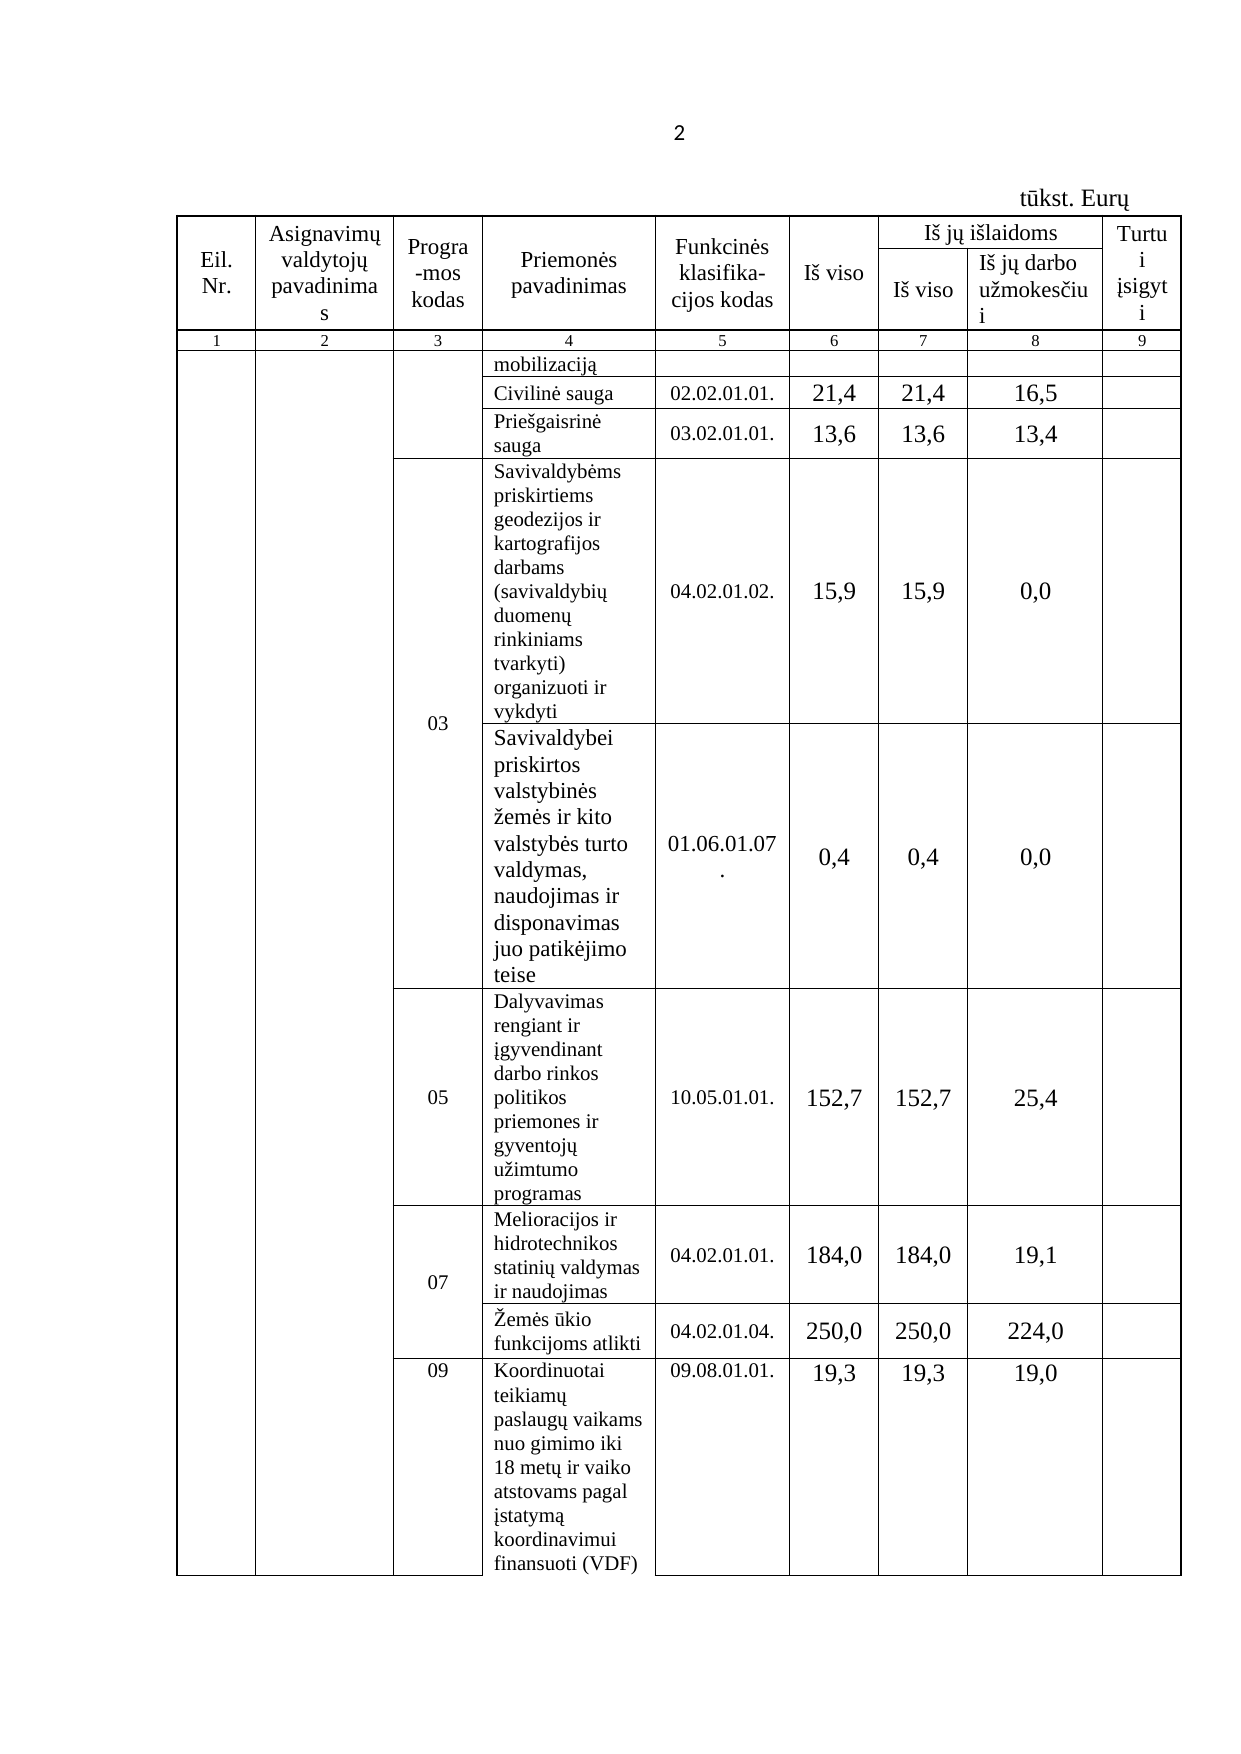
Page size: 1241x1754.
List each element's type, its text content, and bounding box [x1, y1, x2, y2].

table_cell Priemonės pavadinimas [483, 217, 655, 328]
table_header [879, 180, 968, 214]
table_cell 19,3 [879, 1359, 967, 1575]
table_cell 152,7 [879, 989, 967, 1205]
table_cell Iš jų išlaidoms [879, 217, 1102, 247]
table_cell 13,6 [879, 409, 967, 457]
table_cell 5 [656, 331, 789, 350]
table_cell 0,0 [968, 724, 1102, 988]
table_cell Dalyvavimas rengiant ir įgyvendinant darbo rinkos politikos priemones ir gyventojų užimtumo programas [483, 989, 655, 1205]
table_cell 02.02.01.01. [656, 377, 789, 408]
table_cell 04.02.01.04. [656, 1304, 789, 1357]
table_cell [879, 351, 967, 376]
table_cell 0,4 [879, 724, 967, 988]
table_cell 05 [394, 989, 482, 1205]
table_cell 09.08.01.01. [656, 1359, 789, 1575]
table_cell 21,4 [879, 377, 967, 408]
table_cell 0,4 [790, 724, 878, 988]
table_header [483, 180, 655, 214]
table_cell [1103, 1206, 1180, 1303]
table_cell 16,5 [968, 377, 1102, 408]
table_cell [790, 351, 878, 376]
table_cell [1103, 351, 1180, 376]
table_cell 19,0 [968, 1359, 1102, 1575]
table_cell [256, 351, 393, 1575]
table_cell [1103, 1304, 1180, 1357]
table_cell Savivaldybei priskirtos valstybinės žemės ir kito valstybės turto valdymas, naudojimas ir disponavimas juo patikėjimo teise [483, 724, 655, 988]
table_cell 1 [178, 331, 255, 350]
table_cell Funkcinės klasifika-cijos kodas [656, 217, 789, 328]
table_cell 04.02.01.02. [656, 459, 789, 723]
table_cell Iš viso [879, 249, 967, 328]
table_header [655, 180, 789, 214]
table_cell Asignavimų valdytojų pavadinimas [256, 217, 393, 328]
table_cell 19,3 [790, 1359, 878, 1575]
table_cell 184,0 [879, 1206, 967, 1303]
table_cell [968, 351, 1102, 376]
table_cell 04.02.01.01. [656, 1206, 789, 1303]
table_cell [1103, 1359, 1180, 1575]
table_cell [1103, 989, 1180, 1205]
table_cell [394, 351, 482, 457]
table_cell 13,6 [790, 409, 878, 457]
table_cell 0,0 [968, 459, 1102, 723]
table_header [256, 180, 393, 214]
table_cell Iš jų darbo užmokesčiui [968, 249, 1102, 328]
table_cell 10.05.01.01. [656, 989, 789, 1205]
table_cell 15,9 [790, 459, 878, 723]
table_cell Koordinuotai teikiamų paslaugų vaikams nuo gimimo iki 18 metų ir vaiko atstovams pagal įstatymą koordinavimui finansuoti (VDF) [483, 1359, 655, 1575]
table_cell 21,4 [790, 377, 878, 408]
table_cell [1103, 409, 1180, 457]
table_cell 2 [256, 331, 393, 350]
table_header [393, 180, 482, 214]
table_cell 03 [394, 459, 482, 988]
table_cell mobilizaciją [483, 351, 655, 376]
table_cell 152,7 [790, 989, 878, 1205]
table_header tūkst. Eurų [968, 180, 1181, 214]
table_cell [178, 351, 255, 1575]
table_cell [656, 351, 789, 376]
table_cell Priešgaisrinė sauga [483, 409, 655, 457]
table_cell 9 [1103, 331, 1180, 350]
table_cell [1103, 724, 1180, 988]
table_cell Civilinė sauga [483, 377, 655, 408]
table_cell 09 [394, 1359, 482, 1575]
table_cell Savivaldybėms priskirtiems geodezijos ir kartografijos darbams (savivaldybių duomenų rinkiniams tvarkyti) organizuoti ir vykdyti [483, 459, 655, 723]
table_cell [1103, 459, 1180, 723]
table_cell 07 [394, 1206, 482, 1357]
table_cell 01.06.01.07. [656, 724, 789, 988]
table_cell 03.02.01.01. [656, 409, 789, 457]
table_cell Žemės ūkio funkcijoms atlikti [483, 1304, 655, 1357]
table_cell Turtui įsigyti [1103, 217, 1180, 328]
table_cell [1103, 377, 1180, 408]
table_cell Melioracijos ir hidrotechnikos statinių valdymas ir naudojimas [483, 1206, 655, 1303]
table_cell 25,4 [968, 989, 1102, 1205]
table_cell Progra-mos kodas [394, 217, 482, 328]
table_cell 184,0 [790, 1206, 878, 1303]
table_cell 4 [483, 331, 655, 350]
table_cell 7 [879, 331, 967, 350]
table_cell 250,0 [790, 1304, 878, 1357]
table_cell 13,4 [968, 409, 1102, 457]
table_cell Iš viso [790, 217, 878, 328]
table_cell 19,1 [968, 1206, 1102, 1303]
table_cell 3 [394, 331, 482, 350]
table_cell Eil. Nr. [178, 217, 255, 328]
table_cell 15,9 [879, 459, 967, 723]
table_header [177, 180, 256, 214]
table_cell 224,0 [968, 1304, 1102, 1357]
table_header [789, 180, 878, 214]
table_cell 8 [968, 331, 1102, 350]
table_cell 250,0 [879, 1304, 967, 1357]
table_cell 6 [790, 331, 878, 350]
